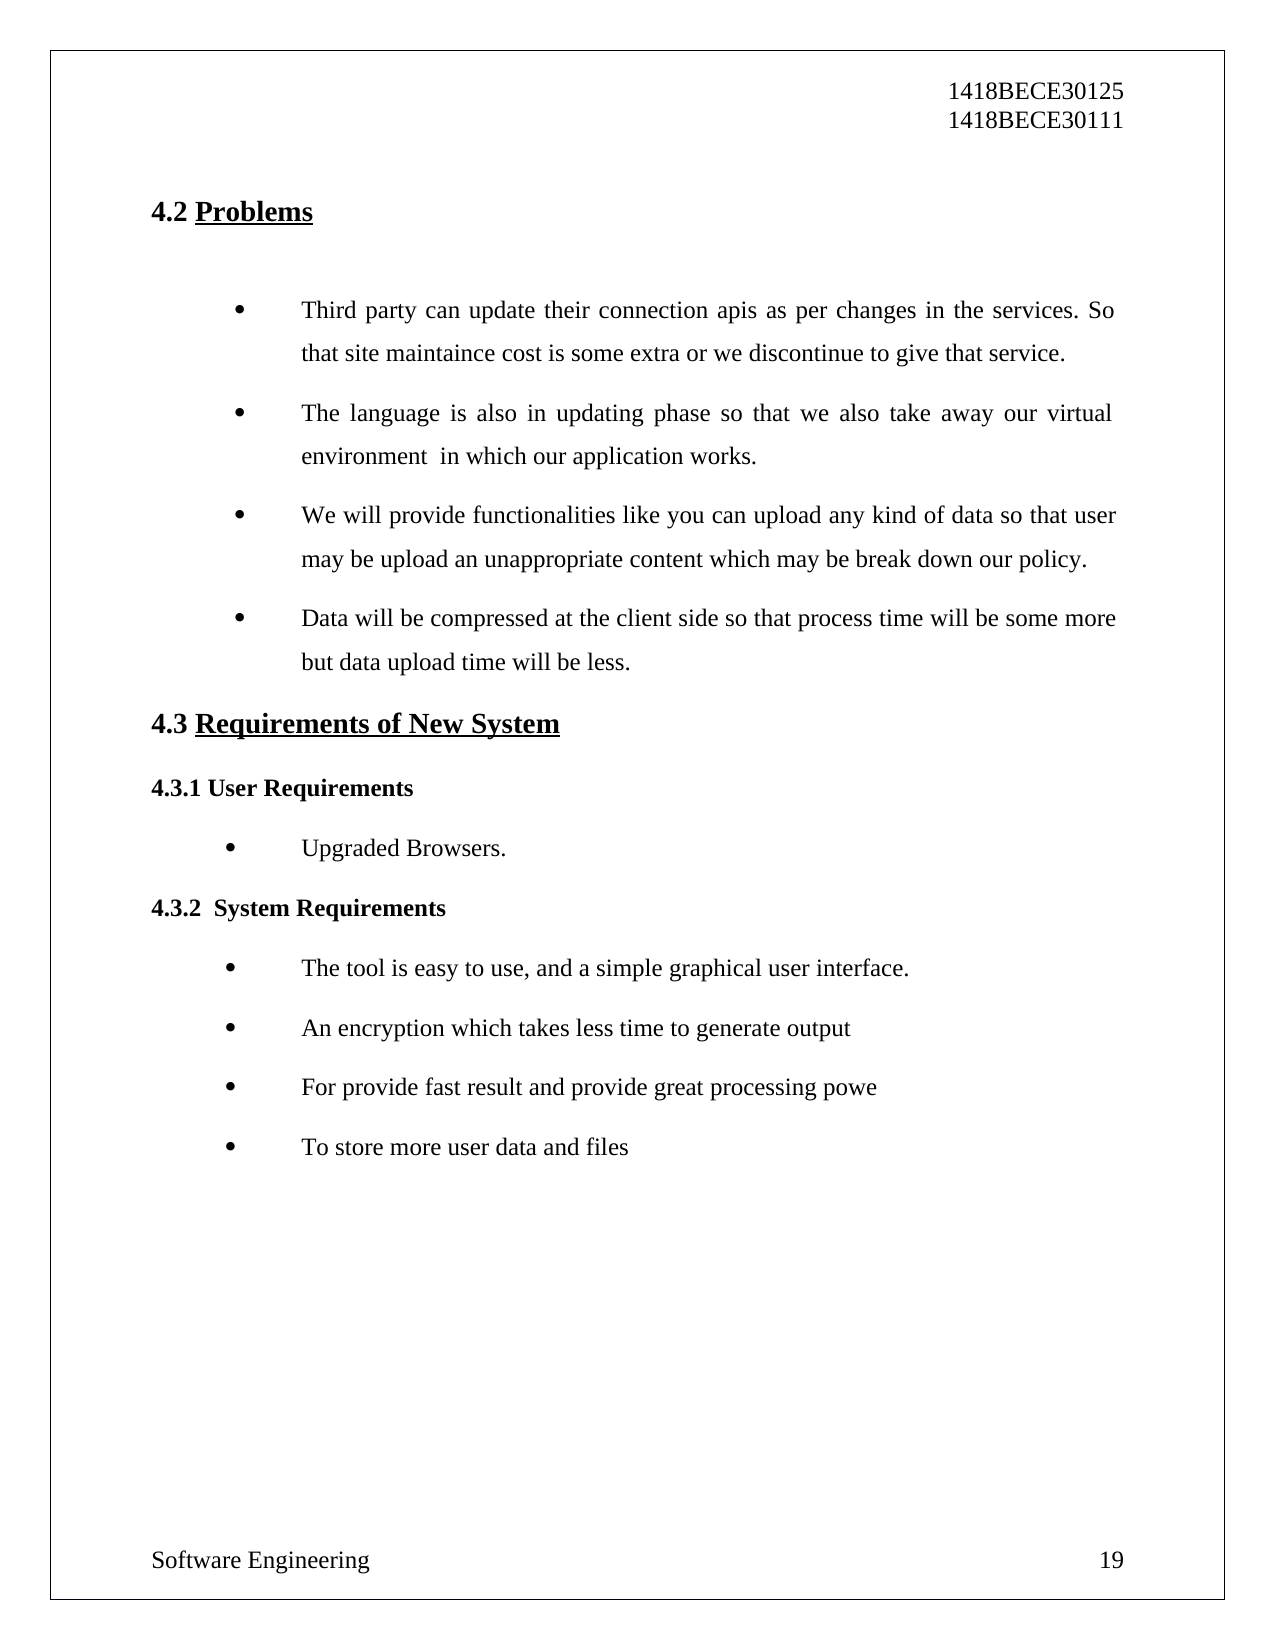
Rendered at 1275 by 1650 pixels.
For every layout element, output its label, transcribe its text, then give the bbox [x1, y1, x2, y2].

list The tool is easy to use, and a simple graphical user interface. [226, 953, 1124, 982]
list We will provide functionalities like you can upload any kind of data so that user may be upload an unappropriate content which may be break down our policy. [235, 501, 1124, 572]
list 4.3.2 System Requirements [151, 893, 1124, 922]
list Third party can update their connection apis as per changes in the services. So that site maintaince cost is some extra or we discontinue to give that service. [235, 295, 1124, 367]
list 4.3.1 User Requirements [151, 773, 1124, 802]
list 4.3 Requirements of New System [151, 706, 1124, 740]
list An encryption which takes less time to generate output [226, 1013, 1124, 1041]
list The language is also in updating phase so that we also take away our virtual environment in which our application works. [235, 398, 1124, 469]
list Upgraded Browsers. [226, 833, 1124, 862]
list To store more user data and files [226, 1132, 1124, 1161]
list Data will be compressed at the client side so that process time will be some more but data upload time will be less. [235, 603, 1124, 675]
text 4.2 Problems [151, 194, 1124, 228]
list For provide fast result and provide great processing powe [226, 1072, 1124, 1101]
